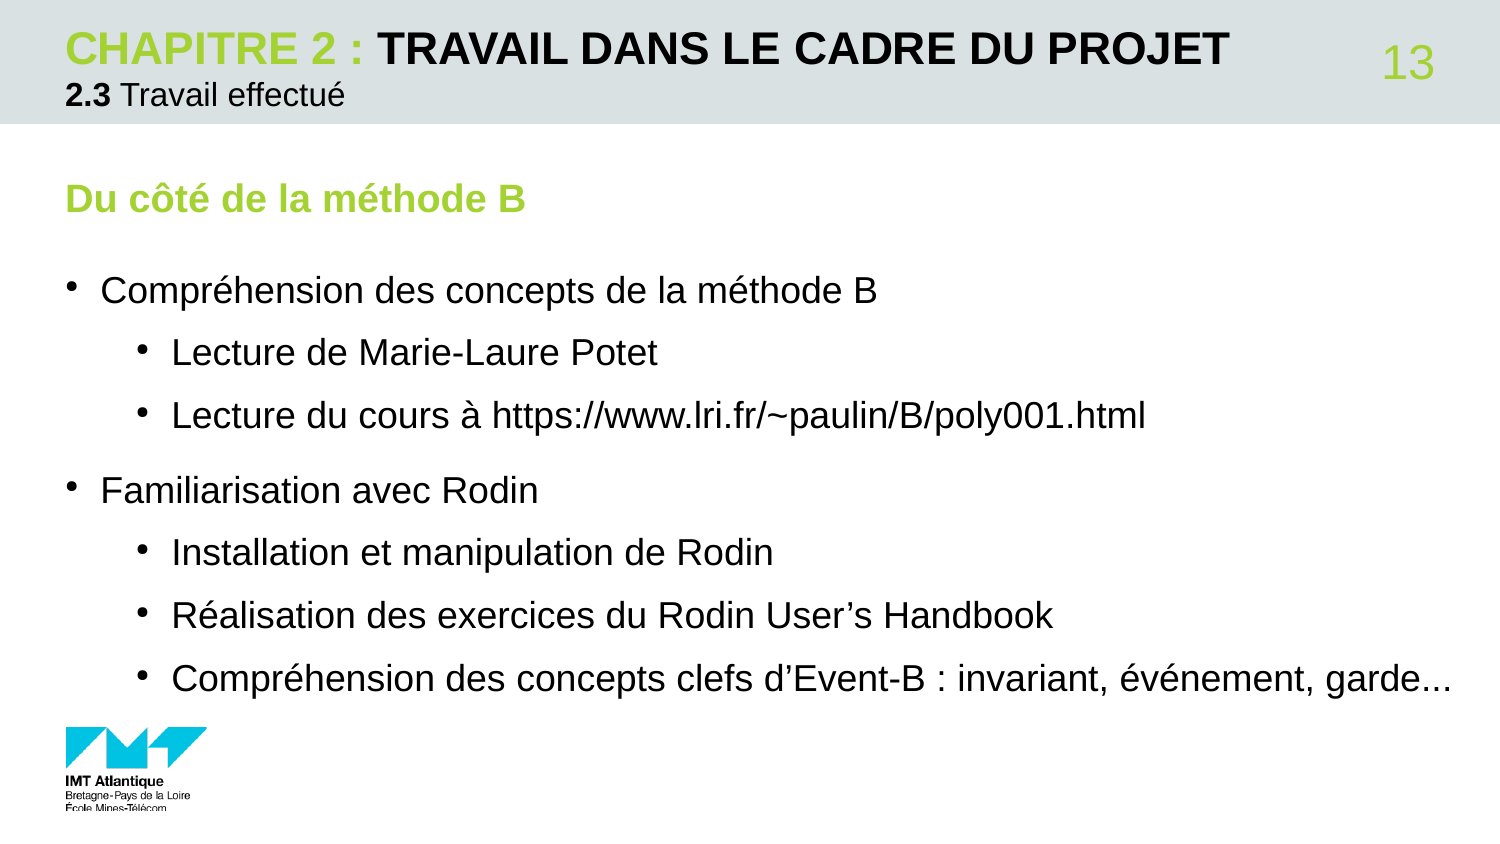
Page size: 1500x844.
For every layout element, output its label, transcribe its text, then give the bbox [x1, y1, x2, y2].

list 2.3 Travail effectué [64, 72, 1252, 118]
title CHAPITRE 2 : Travail dans le cadre du projet [64, 0, 1252, 72]
slide_number [1251, 35, 1437, 85]
list Du côté de la méthode B Compréhension des concepts de la méthode B Lecture de Marie-Laure Potet Lecture du cours à https://www.lri.fr/~paulin/B/poly001.html Familiarisation avec Rodin Installation et manipulation de Rodin Réalisation des exercices du Rodin User’s Handbook Compréhension des concepts clefs d’Event-B : invariant, événement, garde... [65, 173, 1456, 715]
